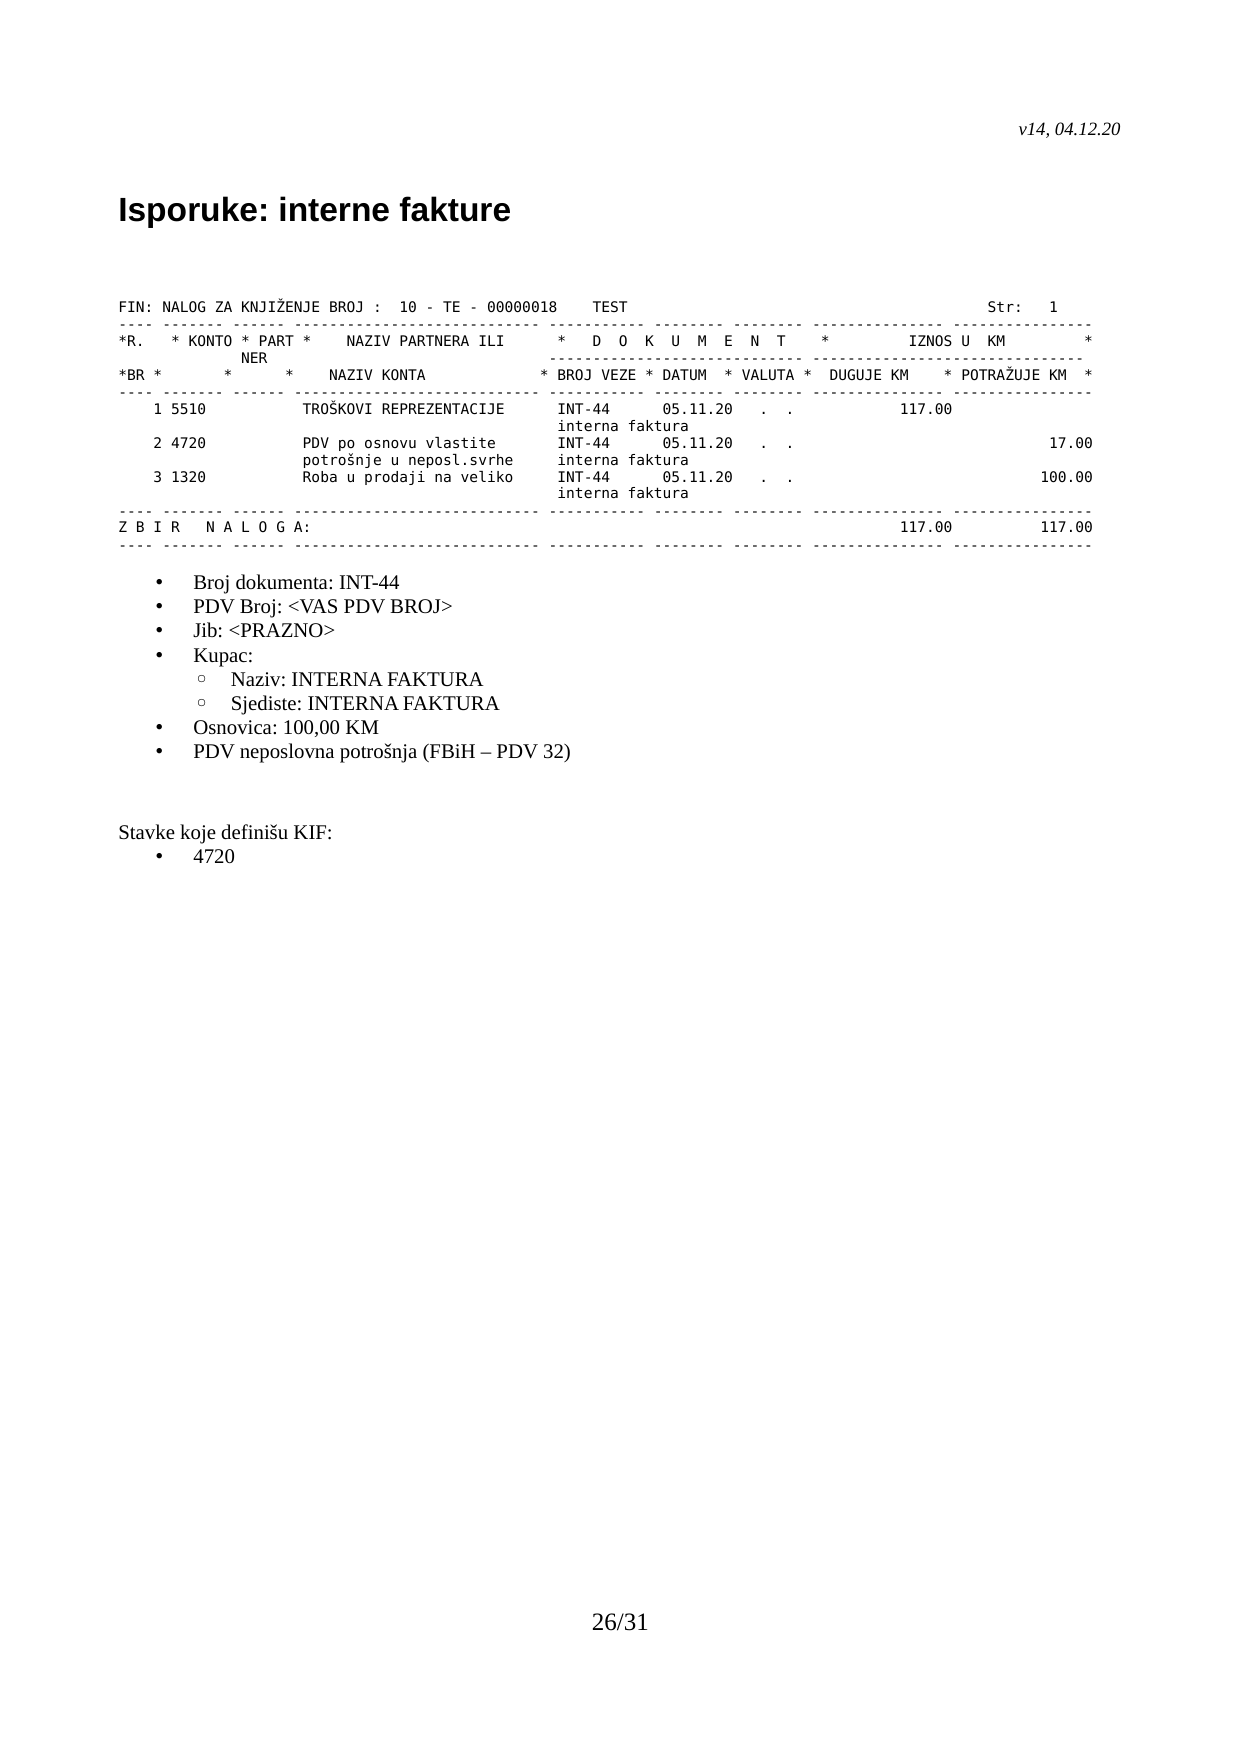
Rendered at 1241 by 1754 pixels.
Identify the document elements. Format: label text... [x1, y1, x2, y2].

list Osnovica: 100,00 KM [156, 715, 1122, 739]
subtitle Isporuke: interne fakture [118, 190, 1122, 229]
text Z B I R N A L O G A: 117.00 117.00 [118, 519, 1122, 536]
text interna faktura [118, 485, 1122, 502]
list Broj dokumenta: INT-44 [156, 570, 1122, 594]
text potrošnje u neposl.svrhe interna faktura [118, 451, 1122, 468]
text FIN: NALOG ZA KNJIŽENJE BROJ : 10 - TE - 00000018 TEST Str: 1 [118, 299, 1122, 316]
text ---- ------- ------ ---------------------------- ----------- -------- -------- --------------- ---------------- [118, 536, 1122, 553]
text 3 1320 Roba u prodaji na veliko INT-44 05.11.20 . . 100.00 [118, 468, 1122, 485]
text *BR * * * NAZIV KONTA * BROJ VEZE * DATUM * VALUTA * DUGUJE KM * POTRAŽUJE KM * [118, 367, 1122, 383]
text NER ----------------------------- ------------------------------- [118, 349, 1122, 367]
text *R. * KONTO * PART * NAZIV PARTNERA ILI * D O K U M E N T * IZNOS U KM * [118, 333, 1122, 349]
text Stavke koje definišu KIF: [118, 820, 1122, 844]
text ---- ------- ------ ---------------------------- ----------- -------- -------- --------------- ---------------- [118, 383, 1122, 401]
list Naziv: INTERNA FAKTURA [193, 667, 1122, 691]
list PDV Broj: <VAS PDV BROJ> [156, 594, 1122, 618]
list 4720 [156, 844, 1122, 868]
list Jib: <PRAZNO> [156, 618, 1122, 642]
list Sjediste: INTERNA FAKTURA [193, 691, 1122, 715]
list Kupac: [156, 642, 1122, 667]
text interna faktura [118, 417, 1122, 434]
text 1 5510 TROŠKOVI REPREZENTACIJE INT-44 05.11.20 . . 117.00 [118, 401, 1122, 417]
list PDV neposlovna potrošnja (FBiH – PDV 32) [156, 739, 1122, 763]
text ---- ------- ------ ---------------------------- ----------- -------- -------- --------------- ---------------- [118, 502, 1122, 519]
text ---- ------- ------ ---------------------------- ----------- -------- -------- --------------- ---------------- [118, 316, 1122, 333]
text 2 4720 PDV po osnovu vlastite INT-44 05.11.20 . . 17.00 [118, 434, 1122, 451]
